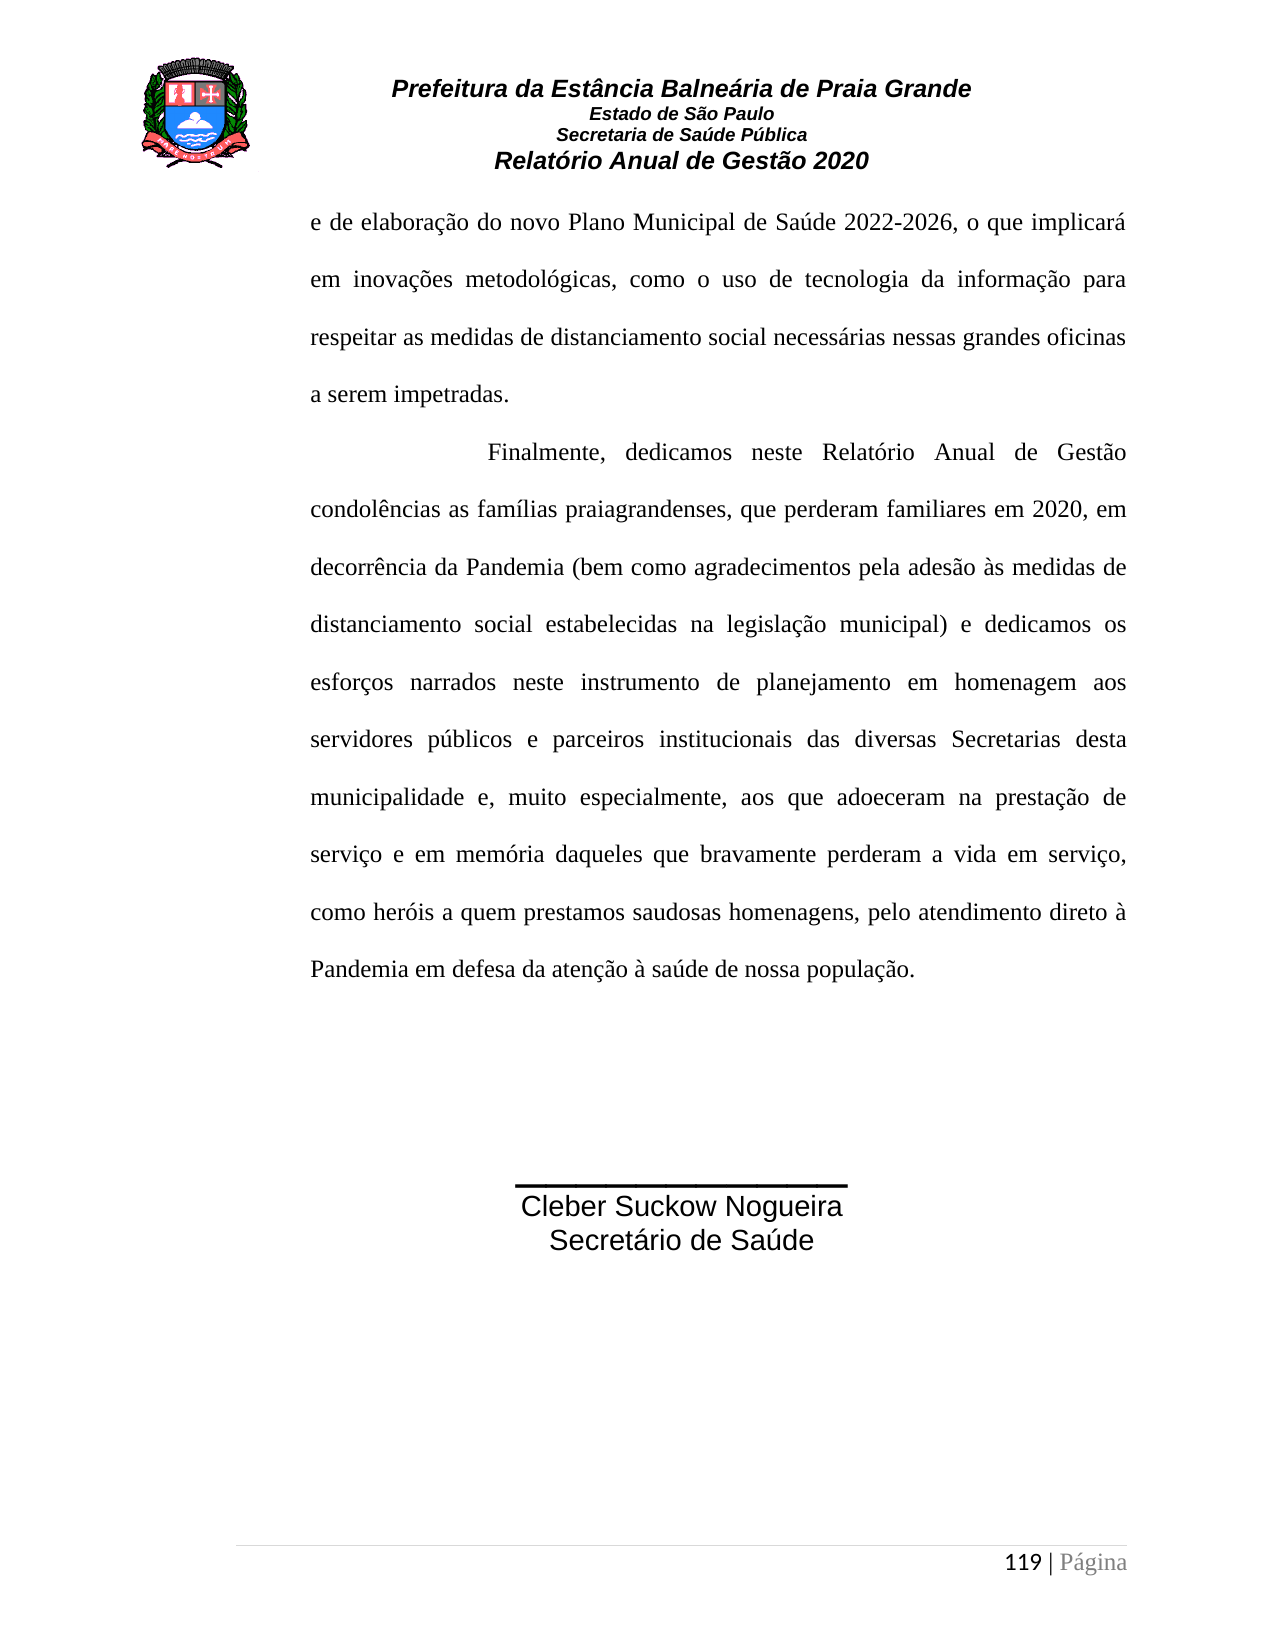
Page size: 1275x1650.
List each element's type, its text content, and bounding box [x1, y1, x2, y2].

text Finalmente, dedicamos neste Relatório Anual de Gestão condolências as famílias praiagrandenses, que perderam familiares em 2020, em decorrência da Pandemia (bem como agradecimentos pela adesão às medidas de distanciamento social estabelecidas na legislação municipal) e dedicamos os esforços narrados neste instrumento de planejamento em homenagem aos servidores públicos e parceiros institucionais das diversas Secretarias desta municipalidade e, muito especialmente, aos que adoeceram na prestação de serviço e em memória daqueles que bravamente perderam a vida em serviço, como heróis a quem prestamos saudosas homenagens, pelo atendimento direto à Pandemia em defesa da atenção à saúde de nossa população. [310, 437, 1127, 983]
picture [132, 55, 259, 172]
text e de elaboração do novo Plano Municipal de Saúde 2022-2026, o que implicará em inovações metodológicas, como o uso de tecnologia da informação para respeitar as medidas de distanciamento social necessárias nessas grandes oficinas a serem impetradas. [310, 207, 1127, 408]
text Cleber Suckow Nogueira [236, 1189, 1127, 1223]
text ___________ [236, 1127, 1127, 1189]
text Secretário de Saúde [236, 1223, 1127, 1256]
